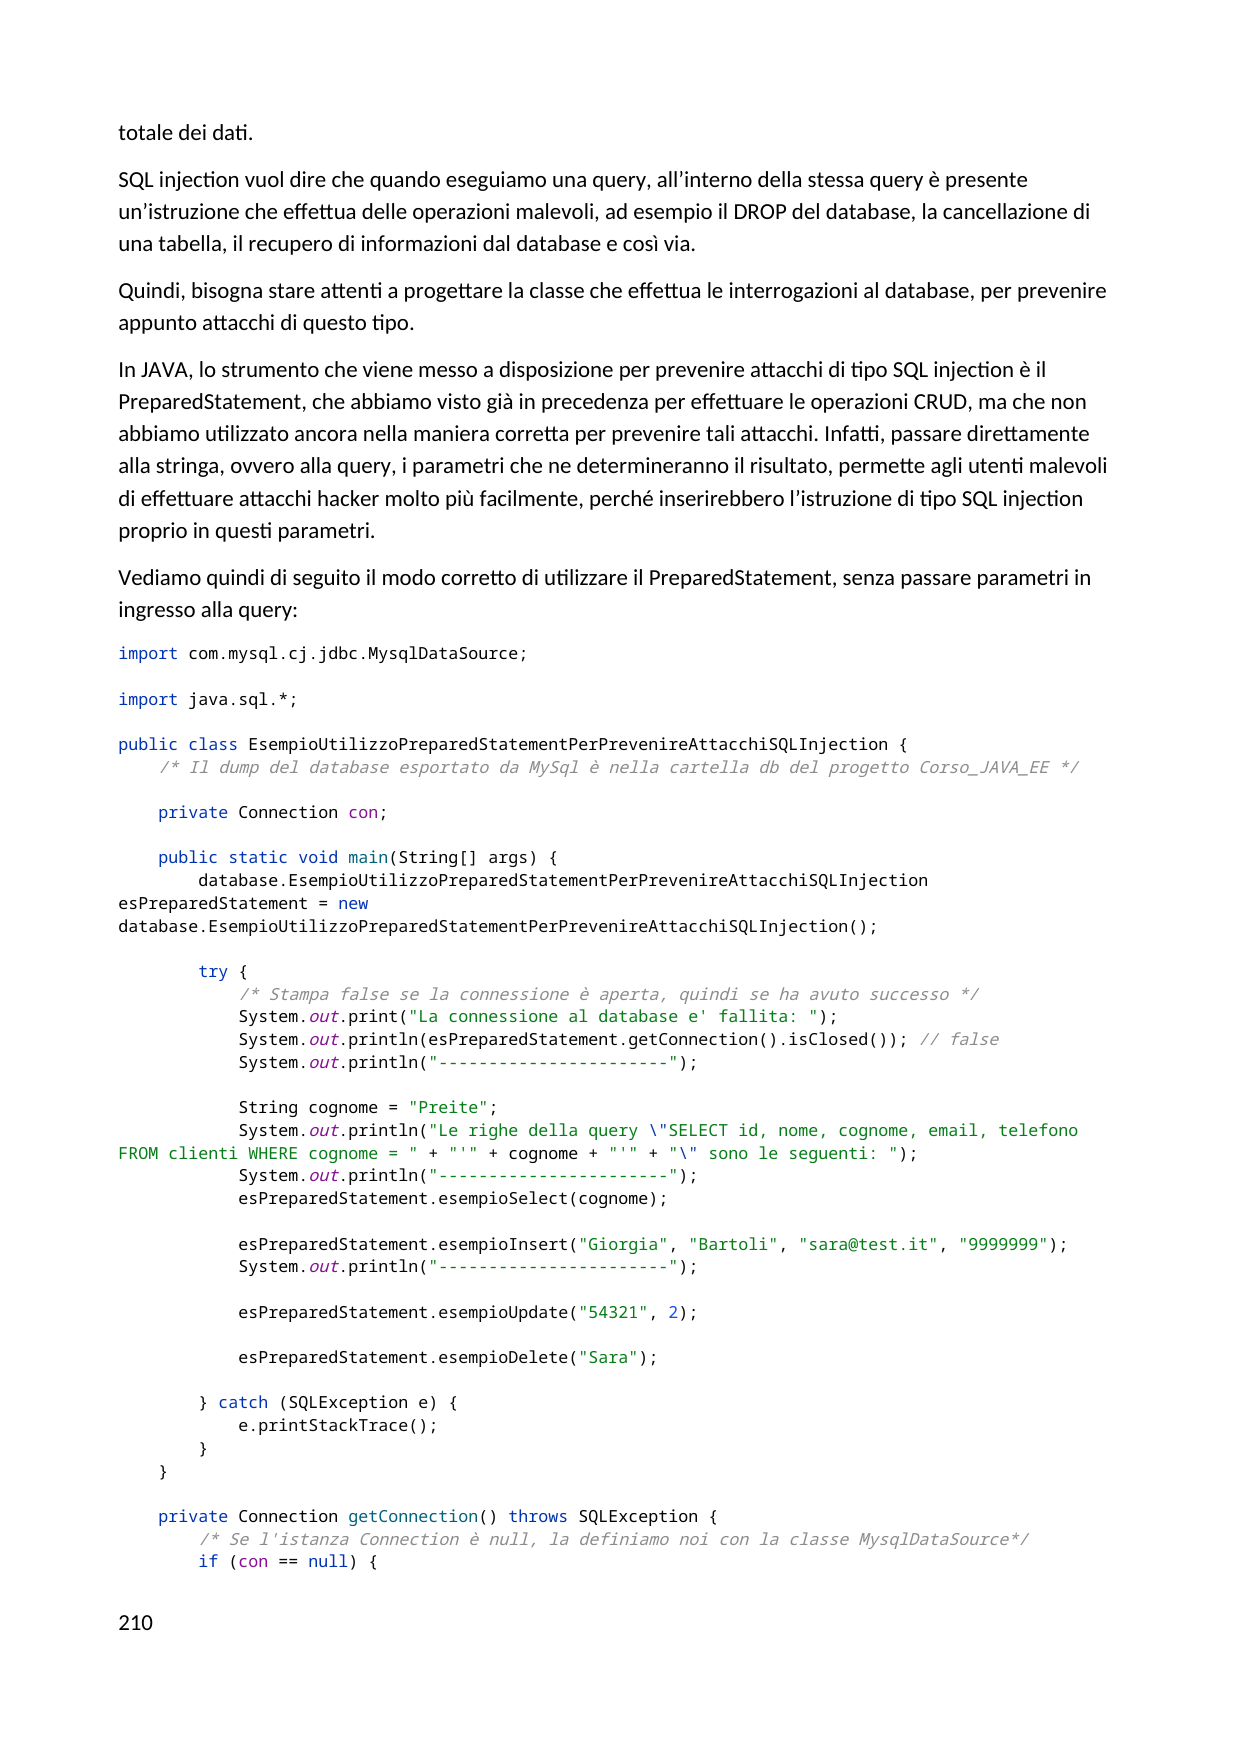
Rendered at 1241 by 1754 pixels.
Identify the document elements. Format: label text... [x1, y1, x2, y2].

text SQL injection vuol dire che quando eseguiamo una query, all’interno della stessa query è presente un’istruzione che effettua delle operazioni malevoli, ad esempio il DROP del database, la cancellazione di una tabella, il recupero di informazioni dal database e così via. [118, 165, 1122, 257]
text In JAVA, lo strumento che viene messo a disposizione per prevenire attacchi di tipo SQL injection è il PreparedStatement, che abbiamo visto già in precedenza per effettuare le operazioni CRUD, ma che non abbiamo utilizzato ancora nella maniera corretta per prevenire tali attacchi. Infatti, passare direttamente alla stringa, ovvero alla query, i parametri che ne determineranno il risultato, permette agli utenti malevoli di effettuare attacchi hacker molto più facilmente, perché inserirebbero l’istruzione di tipo SQL injection proprio in questi parametri. [118, 355, 1122, 544]
text Vediamo quindi di seguito il modo corretto di utilizzare il PreparedStatement, senza passare parametri in ingresso alla query: [118, 563, 1122, 623]
text Quindi, bisogna stare attenti a progettare la classe che effettua le interrogazioni al database, per prevenire appunto attacchi di questo tipo. [118, 276, 1122, 336]
text import com.mysql.cj.jdbc.MysqlDataSource; import java.sql.*; public class EsempioUtilizzoPreparedStatementPerPrevenireAttacchiSQLInjection { /* Il dump del database esportato da MySql è nella cartella db del progetto Corso_JAVA_EE */ private Connection con; public static void main(String[] args) { database.EsempioUtilizzoPreparedStatementPerPrevenireAttacchiSQLInjection esPreparedStatement = new database.EsempioUtilizzoPreparedStatementPerPrevenireAttacchiSQLInjection(); try { /* Stampa false se la connessione è aperta, quindi se ha avuto successo */ System.out.print("La connessione al database e' fallita: "); System.out.println(esPreparedStatement.getConnection().isClosed()); // false System.out.println("-----------------------"); String cognome = "Preite"; System.out.println("Le righe della query \"SELECT id, nome, cognome, email, telefono FROM clienti WHERE cognome = " + "'" + cognome + "'" + "\" sono le seguenti: "); System.out.println("-----------------------"); esPreparedStatement.esempioSelect(cognome); esPreparedStatement.esempioInsert("Giorgia", "Bartoli", "sara@test.it", "9999999"); System.out.println("-----------------------"); esPreparedStatement.esempioUpdate("54321", 2); esPreparedStatement.esempioDelete("Sara"); } catch (SQLException e) { e.printStackTrace(); } } private Connection getConnection() throws SQLException { /* Se l'istanza Connection è null, la definiamo noi con la classe MysqlDataSource*/ if (con == null) { [118, 642, 1122, 1573]
text totale dei dati. [118, 118, 1122, 146]
